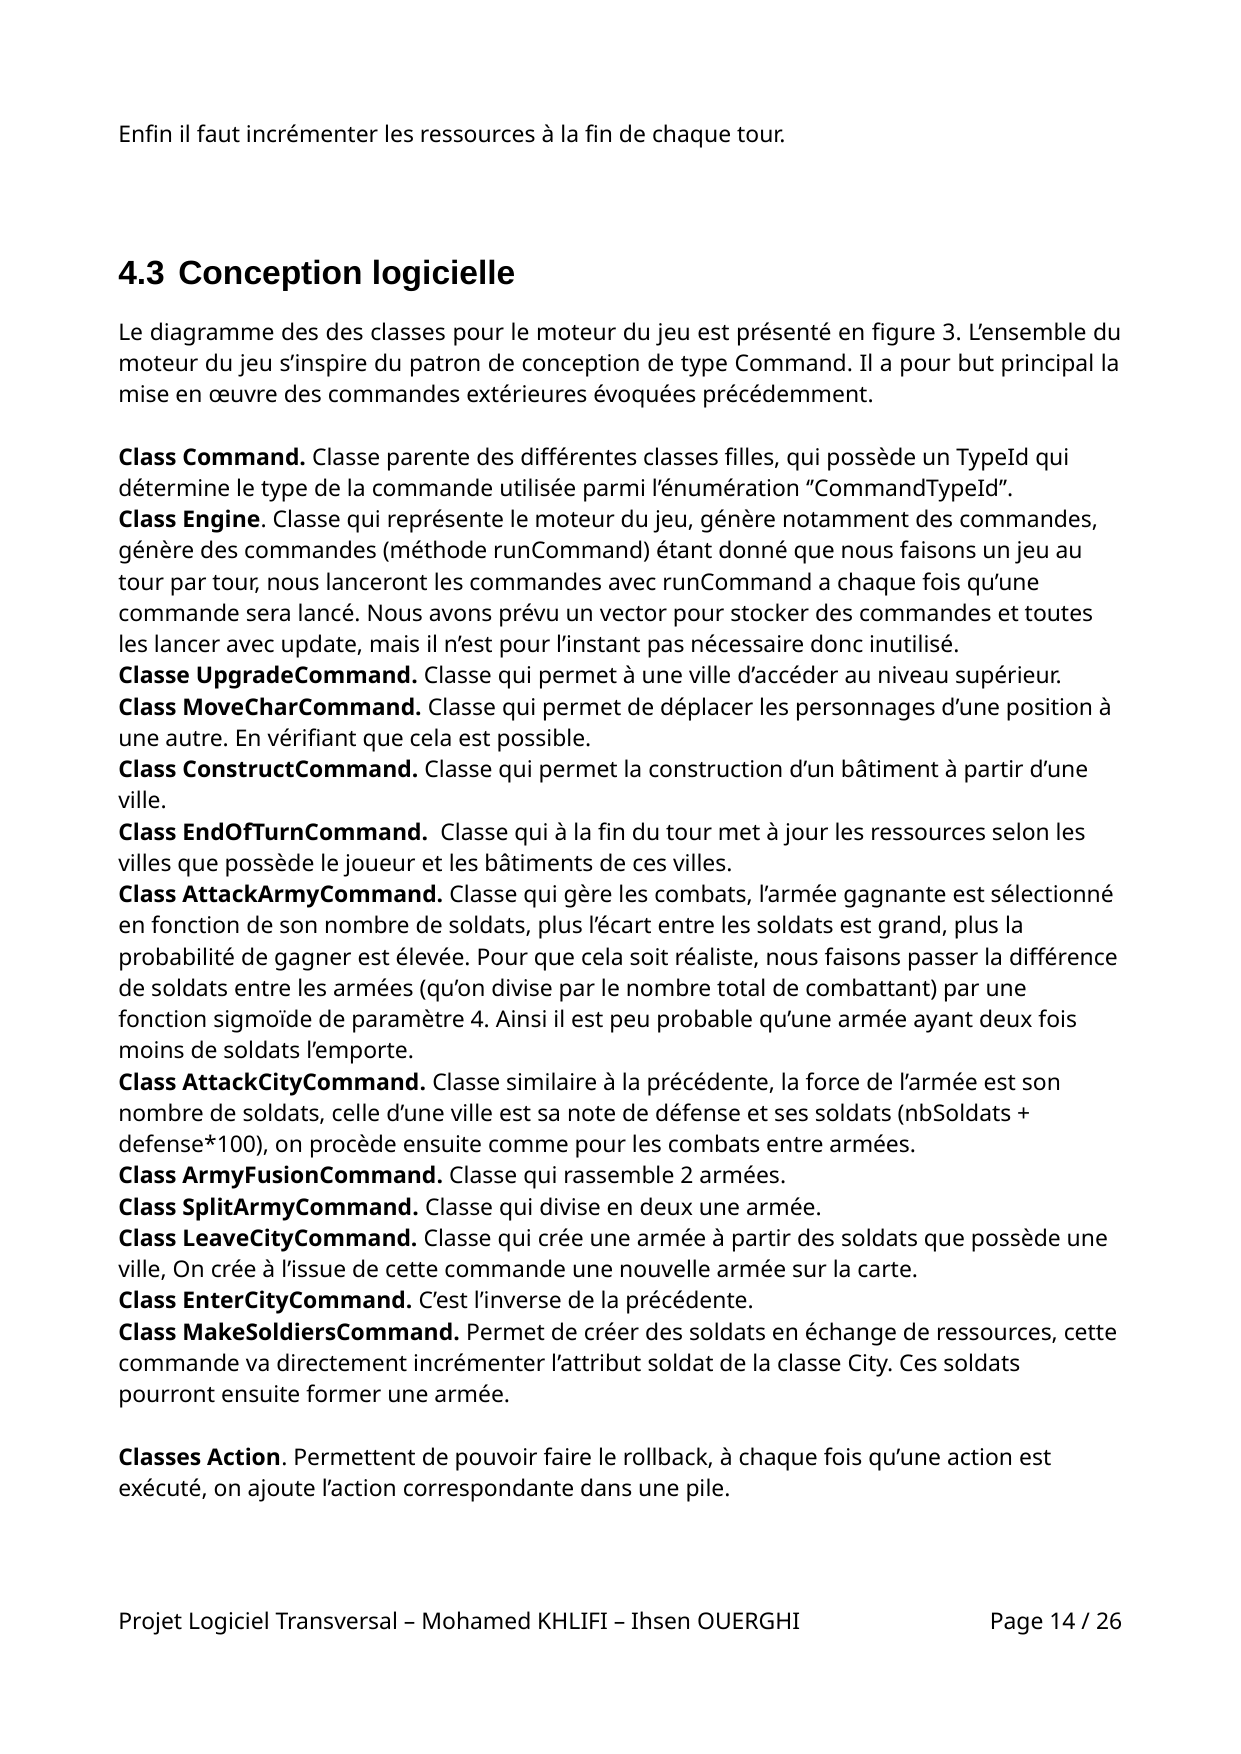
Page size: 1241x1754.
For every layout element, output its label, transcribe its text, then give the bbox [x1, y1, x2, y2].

text Class Engine. Classe qui représente le moteur du jeu, génère notamment des commandes, génère des commandes (méthode runCommand) étant donné que nous faisons un jeu au tour par tour, nous lanceront les commandes avec runCommand a chaque fois qu’une commande sera lancé. Nous avons prévu un vector pour stocker des commandes et toutes les lancer avec update, mais il n’est pour l’instant pas nécessaire donc inutilisé. [118, 503, 1122, 659]
text Class Command. Classe parente des différentes classes filles, qui possède un TypeId qui détermine le type de la commande utilisée parmi l’énumération ‘’CommandTypeId’’. [118, 441, 1122, 503]
text Class EnterCityCommand. C’est l’inverse de la précédente. [118, 1284, 1122, 1316]
text Class AttackArmyCommand. Classe qui gère les combats, l’armée gagnante est sélectionné en fonction de son nombre de soldats, plus l’écart entre les soldats est grand, plus la probabilité de gagner est élevée. Pour que cela soit réaliste, nous faisons passer la différence de soldats entre les armées (qu’on divise par le nombre total de combattant) par une fonction sigmoïde de paramètre 4. Ainsi il est peu probable qu’une armée ayant deux fois moins de soldats l’emporte. [118, 878, 1122, 1066]
text Class LeaveCityCommand. Classe qui crée une armée à partir des soldats que possède une ville, On crée à l’issue de cette commande une nouvelle armée sur la carte. [118, 1222, 1122, 1284]
text Class SplitArmyCommand. Classe qui divise en deux une armée. [118, 1191, 1122, 1222]
text Enfin il faut incrémenter les ressources à la fin de chaque tour. [118, 118, 1122, 149]
subtitle Conception logicielle [118, 253, 1122, 292]
text Le diagramme des des classes pour le moteur du jeu est présenté en figure 3. L’ensemble du moteur du jeu s’inspire du patron de conception de type Command. Il a pour but principal la mise en œuvre des commandes extérieures évoquées précédemment. [118, 316, 1122, 409]
text Classes Action. Permettent de pouvoir faire le rollback, à chaque fois qu’une action est exécuté, on ajoute l’action correspondante dans une pile. [118, 1441, 1122, 1503]
text Class EndOfTurnCommand. Classe qui à la fin du tour met à jour les ressources selon les villes que possède le joueur et les bâtiments de ces villes. [118, 816, 1122, 878]
text Classe UpgradeCommand. Classe qui permet à une ville d’accéder au niveau supérieur. [118, 659, 1122, 691]
text Class MoveCharCommand. Classe qui permet de déplacer les personnages d’une position à une autre. En vérifiant que cela est possible. [118, 691, 1122, 753]
text Class ConstructCommand. Classe qui permet la construction d’un bâtiment à partir d’une ville. [118, 753, 1122, 816]
text Class ArmyFusionCommand. Classe qui rassemble 2 armées. [118, 1159, 1122, 1191]
text Class MakeSoldiersCommand. Permet de créer des soldats en échange de ressources, cette commande va directement incrémenter l’attribut soldat de la classe City. Ces soldats pourront ensuite former une armée. [118, 1316, 1122, 1409]
text Class AttackCityCommand. Classe similaire à la précédente, la force de l’armée est son nombre de soldats, celle d’une ville est sa note de défense et ses soldats (nbSoldats + defense*100), on procède ensuite comme pour les combats entre armées. [118, 1066, 1122, 1159]
